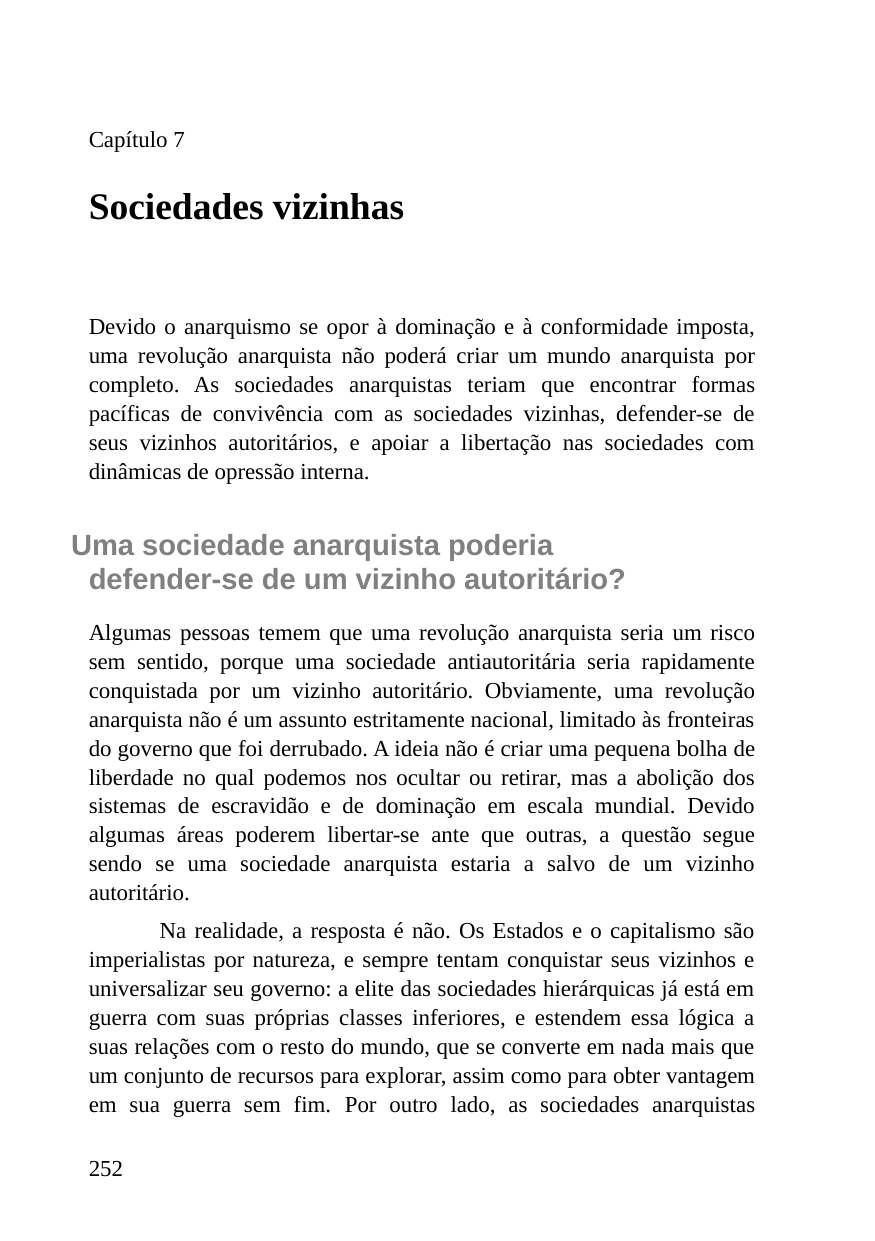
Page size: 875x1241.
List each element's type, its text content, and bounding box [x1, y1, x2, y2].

text Devido o anarquismo se opor à dominação e à conformidade imposta, uma revolução anarquista não poderá criar um mundo anarquista por completo. As sociedades anarquistas teriam que encontrar formas pacíficas de convivência com as sociedades vizinhas, defender-se de seus vizinhos autoritários, e apoiar a libertação nas sociedades com dinâmicas de opressão interna. [88, 313, 756, 484]
subtitle Uma sociedade anarquista poderia defender-se de um vizinho autoritário? [71, 528, 632, 595]
text Capítulo 7 [88, 126, 756, 153]
subtitle Sociedades vizinhas [88, 185, 756, 228]
text Algumas pessoas temem que uma revolução anarquista seria um risco sem sentido, porque uma sociedade antiautoritária seria rapidamente conquistada por um vizinho autoritário. Obviamente, uma revolução anarquista não é um assunto estritamente nacional, limitado às fronteiras do governo que foi derrubado. A ideia não é criar uma pequena bolha de liberdade no qual podemos nos ocultar ou retirar, mas a abolição dos sistemas de escravidão e de dominação em escala mundial. Devido algumas áreas poderem libertar-se ante que outras, a questão segue sendo se uma sociedade anarquista estaria a salvo de um vizinho autoritário. [88, 619, 756, 906]
text Na realidade, a resposta é não. Os Estados e o capitalismo são imperialistas por natureza, e sempre tentam conquistar seus vizinhos e universalizar seu governo: a elite das sociedades hierárquicas já está em guerra com suas próprias classes inferiores, e estendem essa lógica a suas relações com o resto do mundo, que se converte em nada mais que um conjunto de recursos para explorar, assim como para obter vantagem em sua guerra sem fim. Por outro lado, as sociedades anarquistas [88, 917, 756, 1117]
